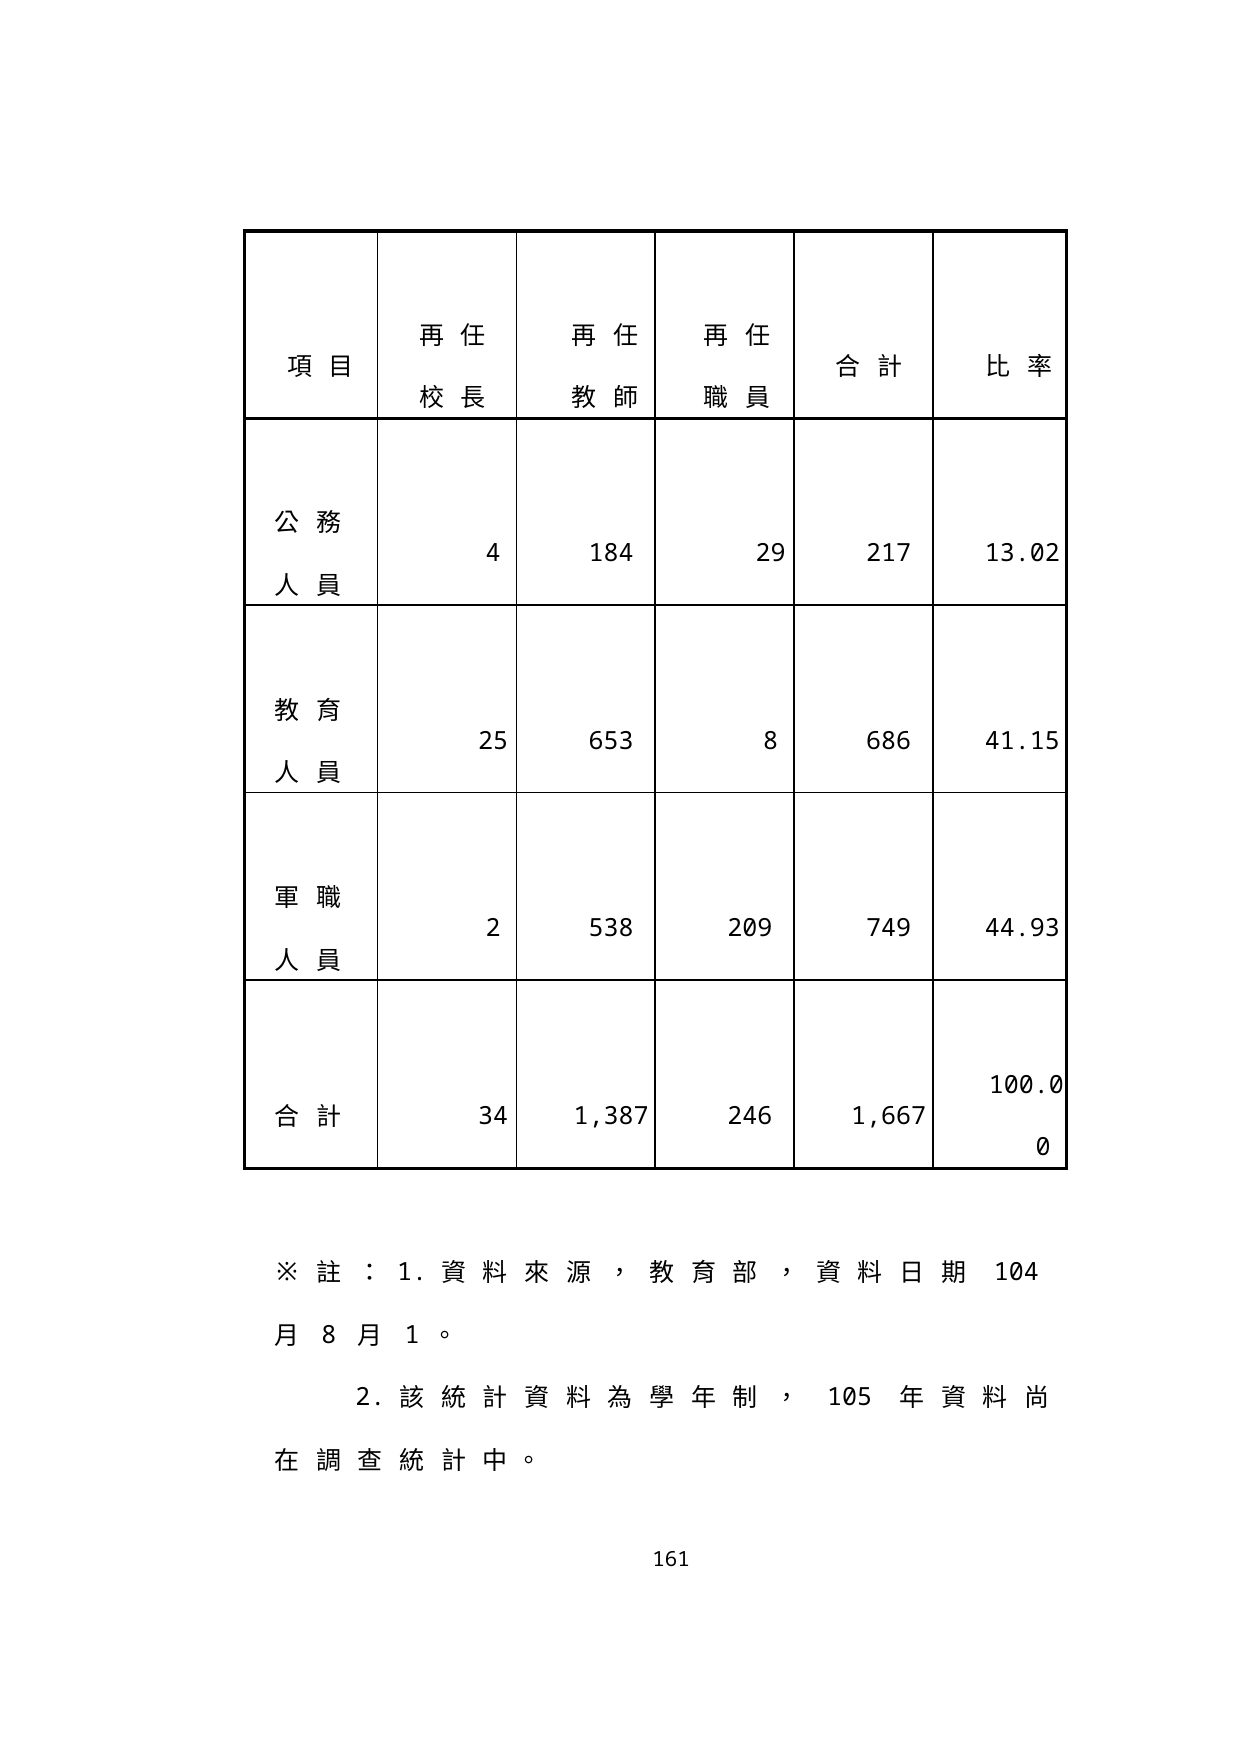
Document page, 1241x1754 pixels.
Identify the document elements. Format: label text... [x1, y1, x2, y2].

table_header 再任職員 [656, 233, 793, 417]
table_cell 41.15 [934, 606, 1065, 792]
table_header 比率 [934, 233, 1065, 417]
table_cell 653 [517, 606, 654, 792]
table_cell 25 [378, 606, 516, 792]
table_header 再任教師 [517, 233, 654, 417]
table_cell 29 [656, 420, 793, 604]
table_cell 209 [656, 793, 793, 979]
table_header 項目 [246, 233, 377, 417]
table_cell 44.93 [934, 793, 1065, 979]
table_cell 公務人員 [246, 420, 377, 604]
text ※註：1.資料來源，教育部，資料日期104月8月1。 [242, 1229, 1058, 1354]
table_cell 4 [378, 420, 516, 604]
table_header 再任校長 [378, 233, 516, 417]
table_cell 246 [656, 981, 793, 1167]
table_cell 34 [378, 981, 516, 1167]
table_cell 217 [795, 420, 932, 604]
table_cell 184 [517, 420, 654, 604]
table_cell 686 [795, 606, 932, 792]
table_cell 100.00 [934, 981, 1065, 1167]
table_cell 1,667 [795, 981, 932, 1167]
table_cell 1,387 [517, 981, 654, 1167]
table_header 合計 [795, 233, 932, 417]
table_cell 749 [795, 793, 932, 979]
table_cell 538 [517, 793, 654, 979]
table_cell 軍職人員 [246, 793, 377, 979]
table_cell 合計 [246, 981, 377, 1167]
table_cell 2 [378, 793, 516, 979]
table_cell 8 [656, 606, 793, 792]
text 2.該統計資料為學年制，105年資料尚在調查統計中。 [246, 1354, 1058, 1479]
table_cell 教育人員 [246, 606, 377, 792]
table_cell 13.02 [934, 420, 1065, 604]
